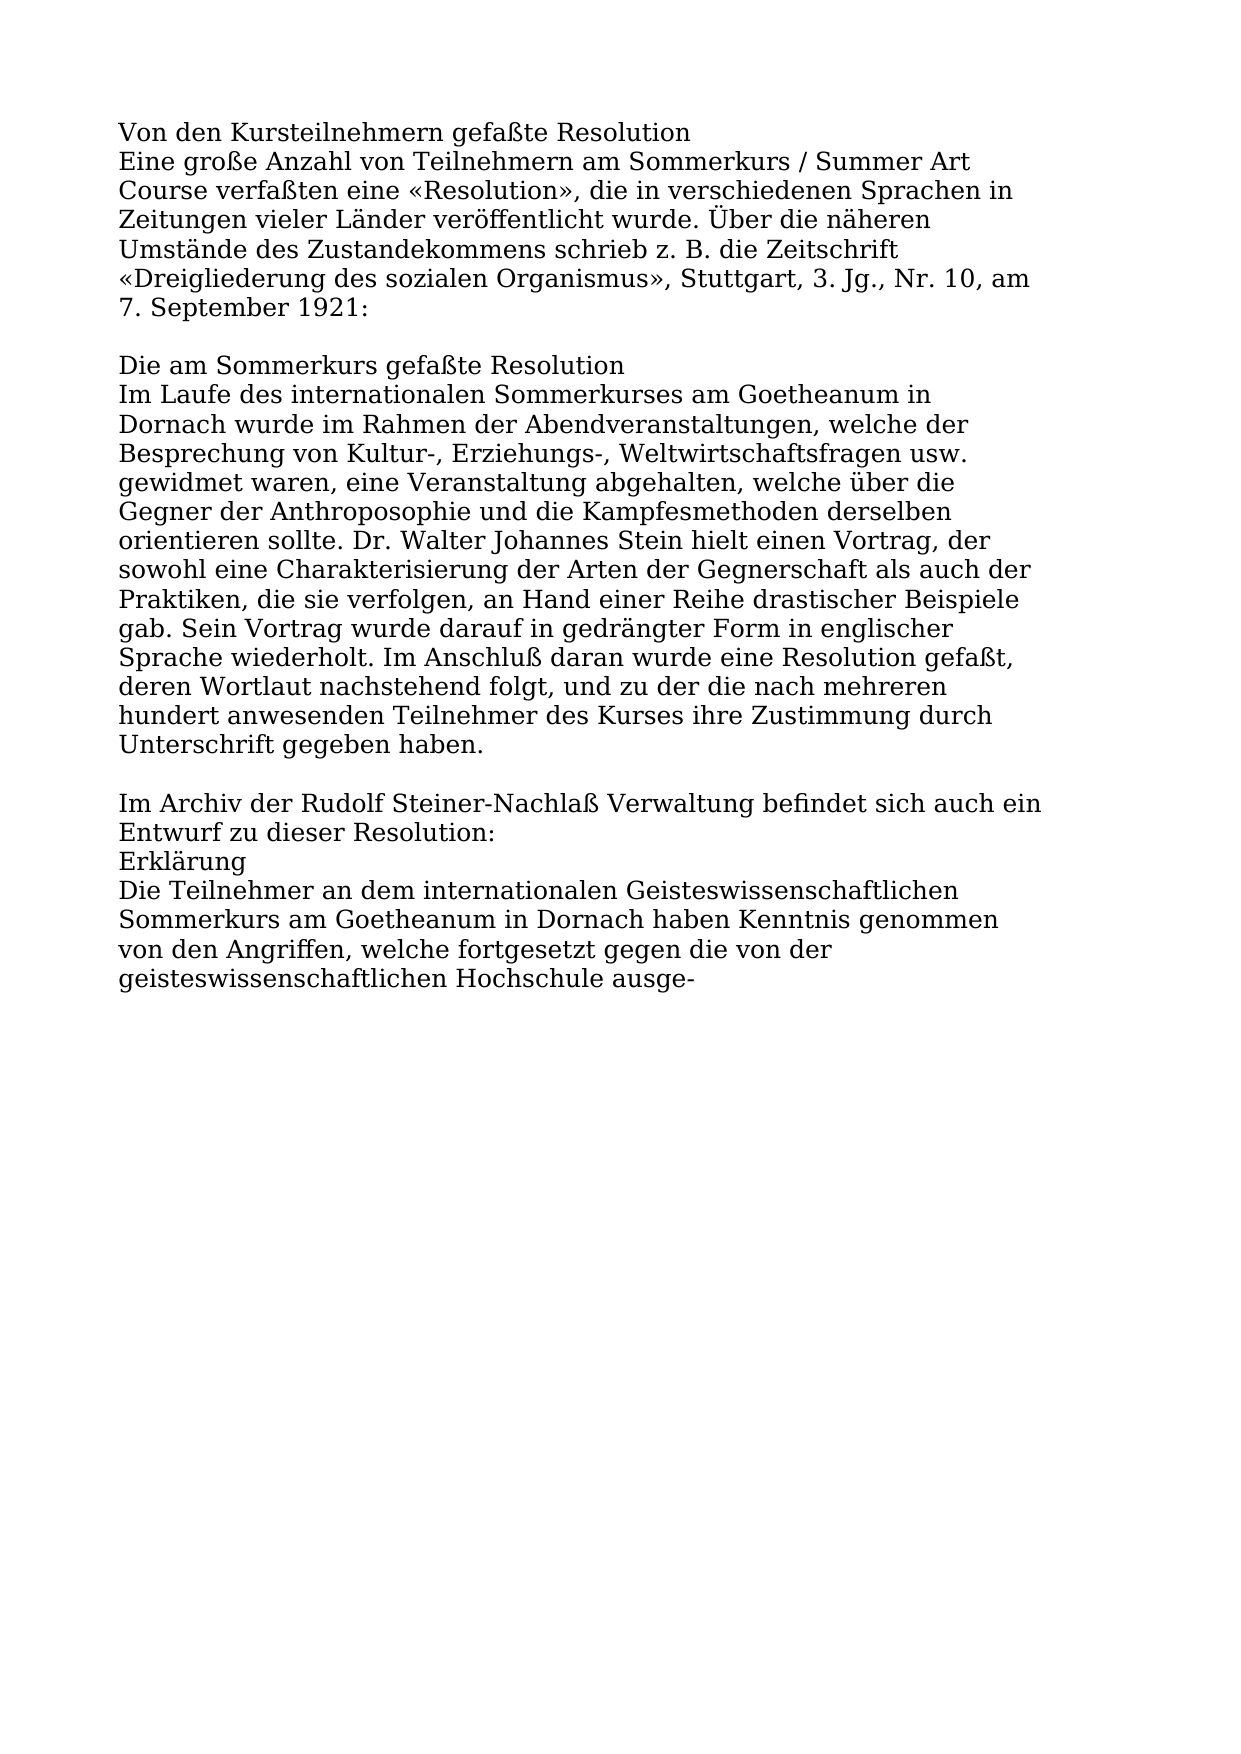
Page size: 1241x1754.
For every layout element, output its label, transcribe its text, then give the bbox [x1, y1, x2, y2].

text «Dreigliederung des sozialen Organismus», Stuttgart, 3. Jg., Nr. 10, am [118, 264, 1122, 293]
text hundert anwesenden Teilnehmer des Kurses ihre Zustimmung durch [118, 701, 1122, 731]
text Praktiken, die sie verfolgen, an Hand einer Reihe drastischer Beispiele [118, 585, 1122, 614]
text Erklärung [118, 847, 1122, 876]
text Entwurf zu dieser Resolution: [118, 818, 1122, 847]
text Besprechung von Kultur-, Erziehungs-, Weltwirtschaftsfragen usw. [118, 439, 1122, 468]
text Im Archiv der Rudolf Steiner-Nachlaß Verwaltung befindet sich auch ein [118, 789, 1122, 818]
text Unterschrift gegeben haben. [118, 731, 1122, 760]
text sowohl eine Charakterisierung der Arten der Gegnerschaft als auch der [118, 556, 1122, 585]
text Sprache wiederholt. Im Anschluß daran wurde eine Resolution gefaßt, [118, 643, 1122, 672]
text Zeitungen vieler Länder veröffentlicht wurde. Über die näheren [118, 206, 1122, 235]
text orientieren sollte. Dr. Walter Johannes Stein hielt einen Vortrag, der [118, 526, 1122, 556]
text Von den Kursteilnehmern gefaßte Resolution [118, 118, 1122, 147]
text 7. September 1921: [118, 293, 1122, 322]
text Gegner der Anthroposophie und die Kampfesmethoden derselben [118, 497, 1122, 526]
text Die Teilnehmer an dem internationalen Geisteswissenschaftlichen [118, 876, 1122, 906]
text von den Angriffen, welche fortgesetzt gegen die von der [118, 935, 1122, 964]
text Course verfaßten eine «Resolution», die in verschiedenen Sprachen in [118, 176, 1122, 206]
text deren Wortlaut nachstehend folgt, und zu der die nach mehreren [118, 672, 1122, 701]
text Dornach wurde im Rahmen der Abendveranstaltungen, welche der [118, 410, 1122, 439]
text geisteswissenschaftlichen Hochschule ausge- [118, 964, 1122, 993]
text Eine große Anzahl von Teilnehmern am Sommerkurs / Summer Art [118, 147, 1122, 176]
text gab. Sein Vortrag wurde darauf in gedrängter Form in englischer [118, 614, 1122, 643]
text Umstände des Zustandekommens schrieb z. B. die Zeitschrift [118, 235, 1122, 264]
text Die am Sommerkurs gefaßte Resolution [118, 351, 1122, 381]
text Sommerkurs am Goetheanum in Dornach haben Kenntnis genommen [118, 906, 1122, 935]
text gewidmet waren, eine Veranstaltung abgehalten, welche über die [118, 468, 1122, 497]
text Im Laufe des internationalen Sommerkurses am Goetheanum in [118, 381, 1122, 410]
